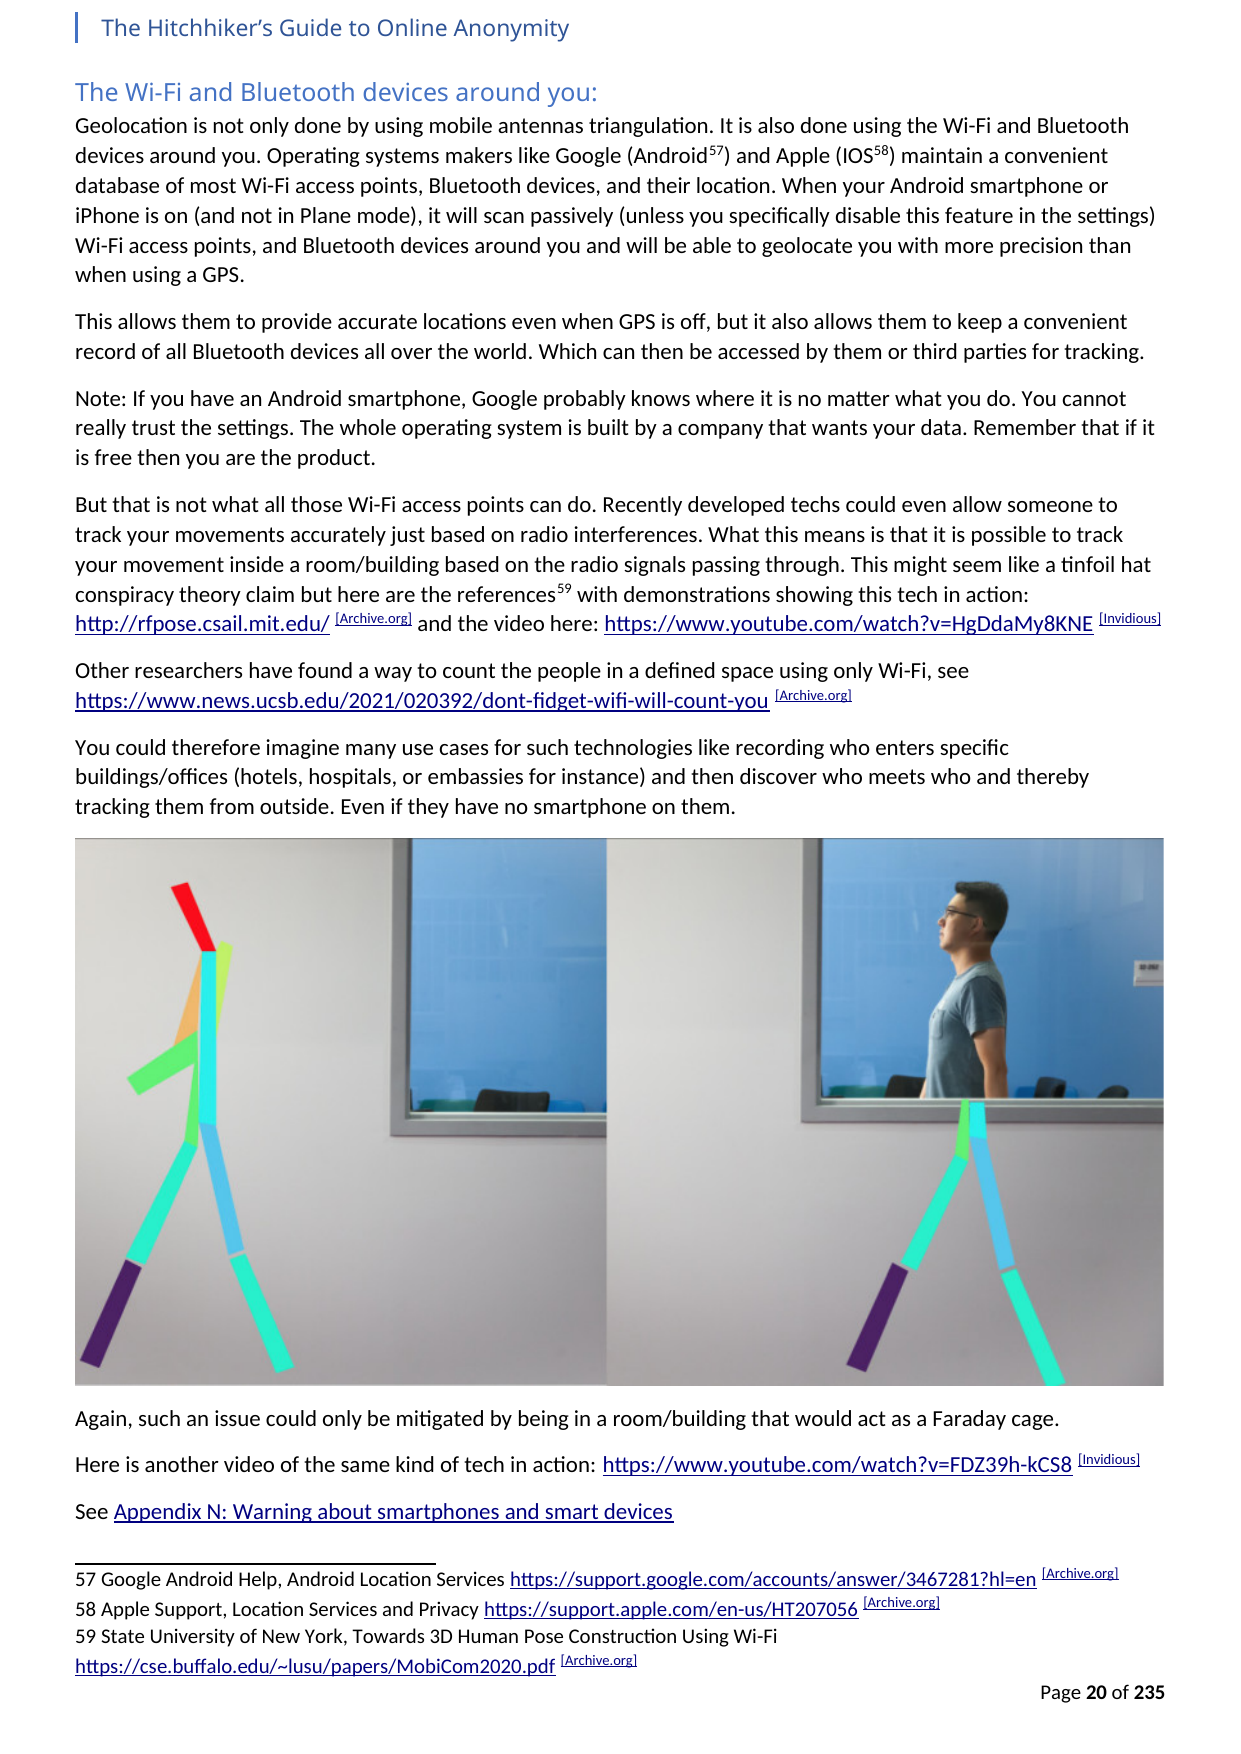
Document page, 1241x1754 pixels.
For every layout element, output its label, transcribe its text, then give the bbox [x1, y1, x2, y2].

picture [75, 838, 1164, 1386]
text Google Android Help, Android Location Services https://support.google.com/accounts/answer/3467281?hl=en [Archive.org] [75, 1564, 1165, 1592]
text You could therefore imagine many use cases for such technologies like recording who enters specific buildings/offices (hotels, hospitals, or embassies for instance) and then discover who meets who and thereby tracking them from outside. Even if they have no smartphone on them. [75, 733, 1165, 820]
text See Appendix N: Warning about smartphones and smart devices [75, 1497, 1165, 1525]
text Apple Support, Location Services and Privacy https://support.apple.com/en-us/HT207056 [Archive.org] [75, 1594, 1165, 1622]
text Other researchers have found a way to count the people in a defined space using only Wi-Fi, see https://www.news.ucsb.edu/2021/020392/dont-fidget-wifi-will-count-you [Archive.org] [75, 656, 1165, 714]
subtitle The Wi-Fi and Bluetooth devices around you: [75, 75, 1165, 109]
text Note: If you have an Android smartphone, Google probably knows where it is no matter what you do. You cannot really trust the settings. The whole operating system is built by a company that wants your data. Remember that if it is free then you are the product. [75, 384, 1165, 471]
text Again, such an issue could only be mitigated by being in a room/building that would act as a Faraday cage. [75, 1404, 1165, 1432]
text But that is not what all those Wi-Fi access points can do. Recently developed techs could even allow someone to track your movements accurately just based on radio interferences. What this means is that it is possible to track your movement inside a room/building based on the radio signals passing through. This might seem like a tinfoil hat conspiracy theory claim but here are the references with demonstrations showing this tech in action: http://rfpose.csail.mit.edu/ [Archive.org] and the video here: https://www.youtube.com/watch?v=HgDdaMy8KNE [Invidious] [75, 490, 1165, 638]
text This allows them to provide accurate locations even when GPS is off, but it also allows them to keep a convenient record of all Bluetooth devices all over the world. Which can then be accessed by them or third parties for tracking. [75, 307, 1165, 365]
text State University of New York, Towards 3D Human Pose Construction Using Wi-Fi https://cse.buffalo.edu/~lusu/papers/MobiCom2020.pdf [Archive.org] [75, 1624, 1165, 1679]
text Here is another video of the same kind of tech in action: https://www.youtube.com/watch?v=FDZ39h-kCS8 [Invidious] [75, 1451, 1165, 1479]
text Geolocation is not only done by using mobile antennas triangulation. It is also done using the Wi-Fi and Bluetooth devices around you. Operating systems makers like Google (Android) and Apple (IOS) maintain a convenient database of most Wi-Fi access points, Bluetooth devices, and their location. When your Android smartphone or iPhone is on (and not in Plane mode), it will scan passively (unless you specifically disable this feature in the settings) Wi-Fi access points, and Bluetooth devices around you and will be able to geolocate you with more precision than when using a GPS. [75, 111, 1165, 289]
